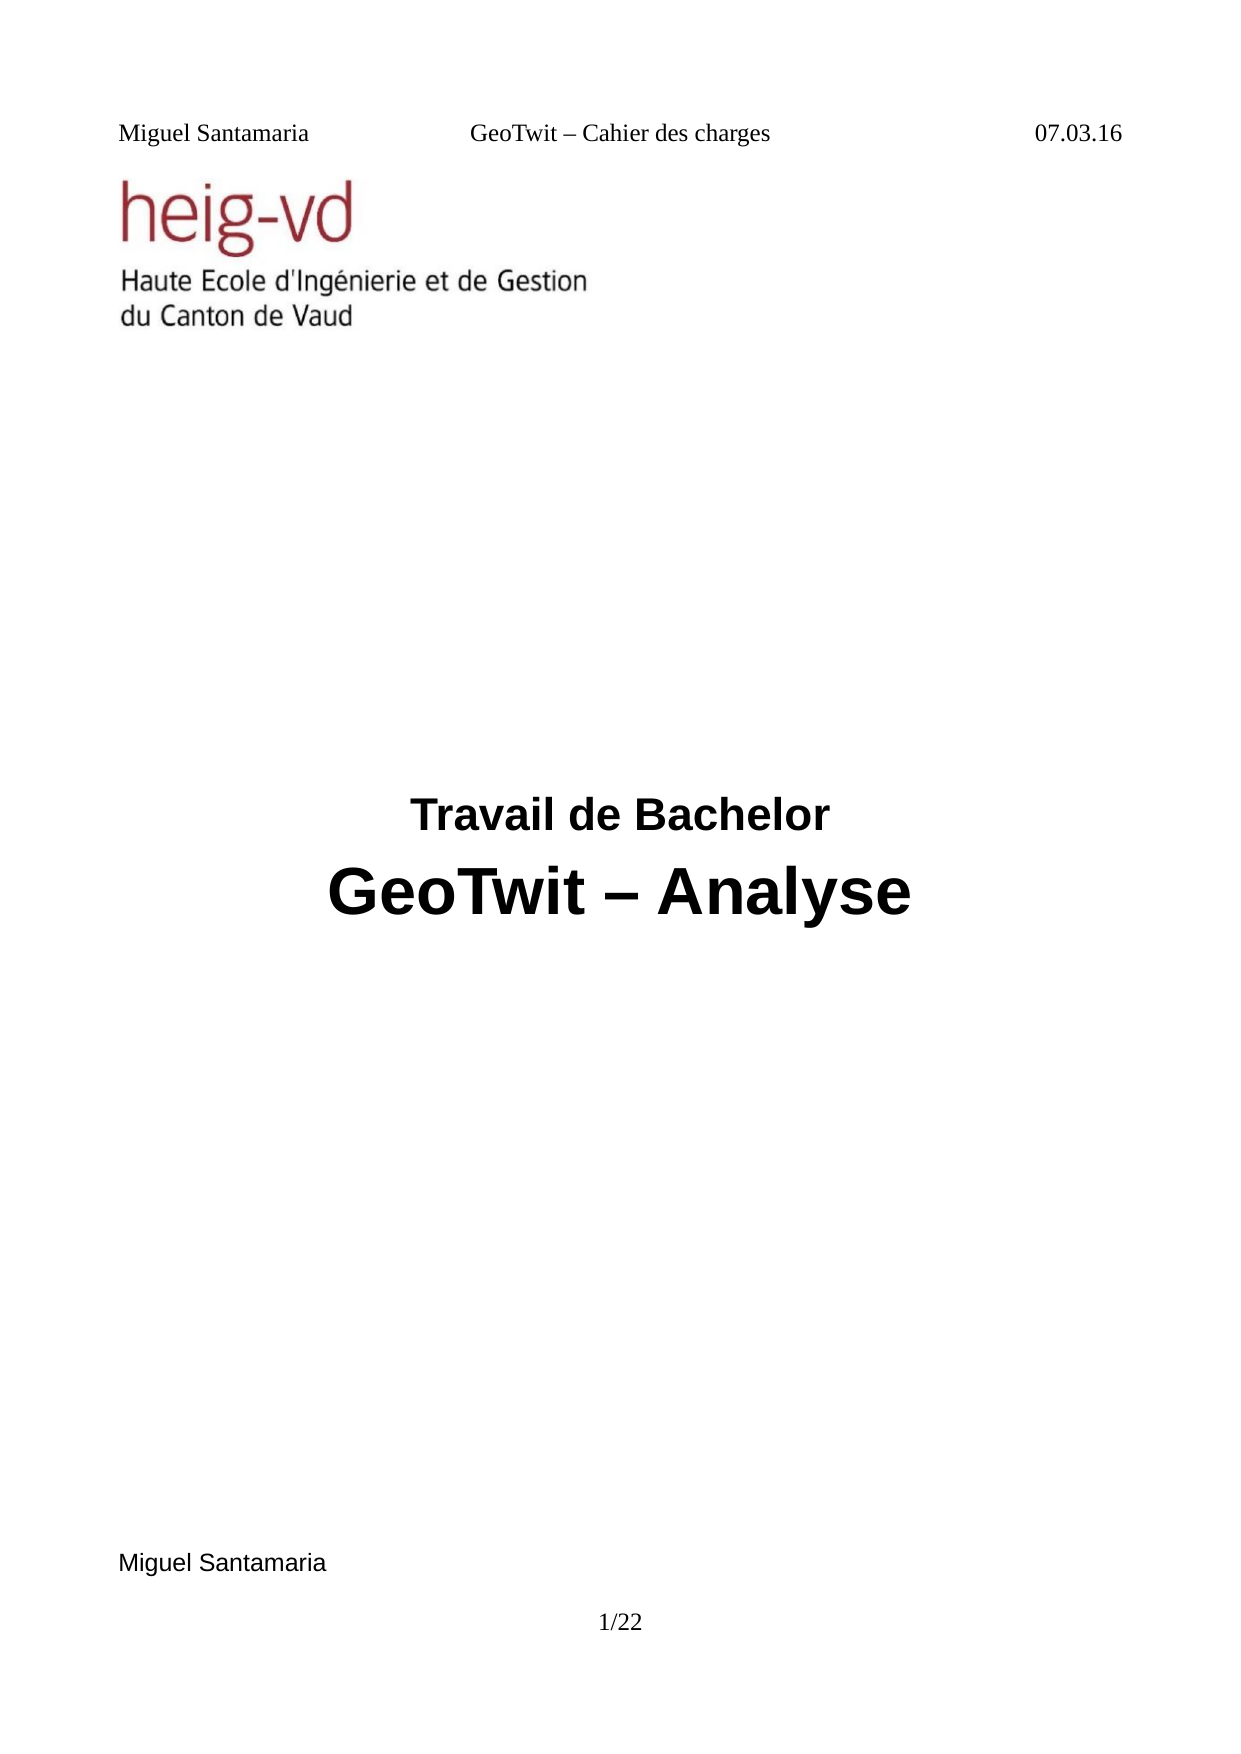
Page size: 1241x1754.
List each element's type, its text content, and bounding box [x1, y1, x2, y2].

text GeoTwit – Analyse [118, 852, 1122, 929]
picture [118, 176, 593, 331]
title Travail de Bachelor [118, 787, 1122, 840]
text Miguel Santamaria [118, 1548, 1122, 1576]
